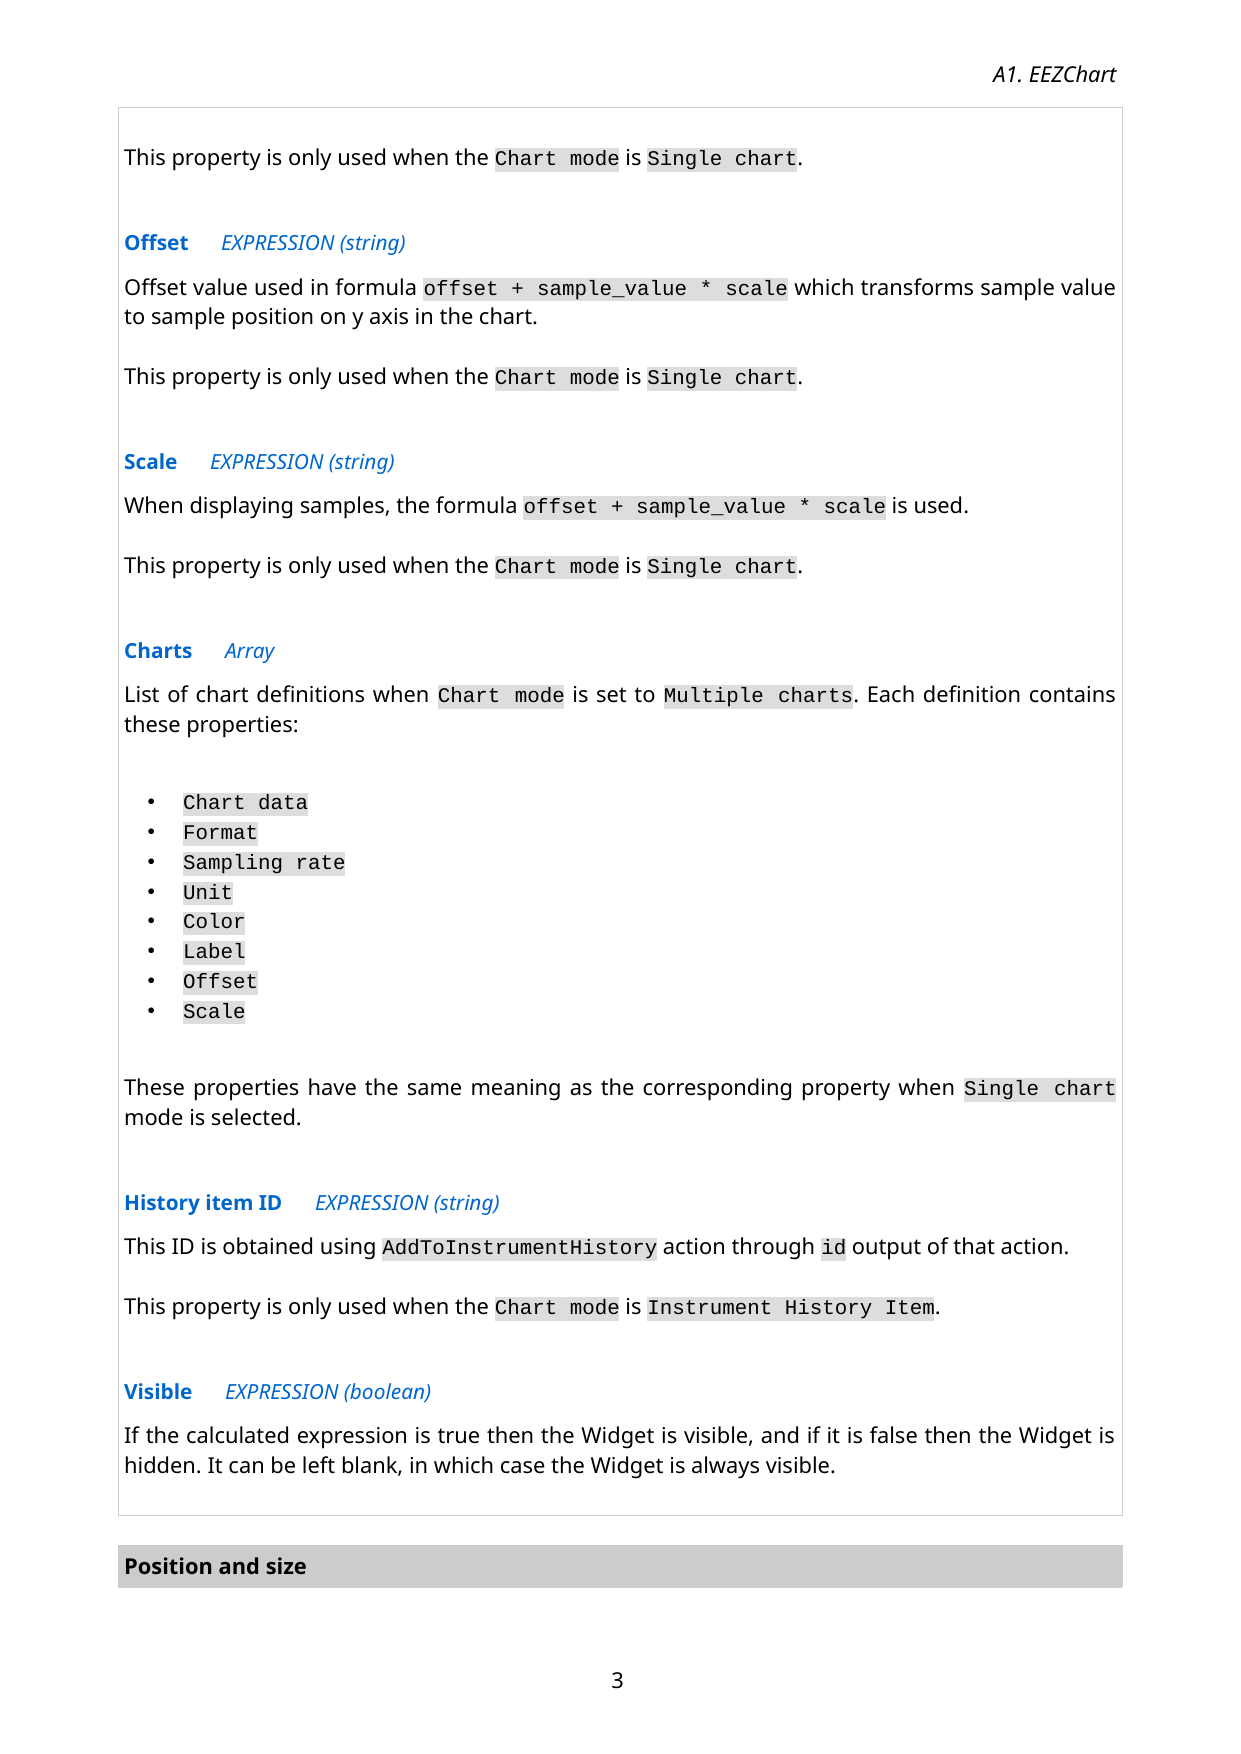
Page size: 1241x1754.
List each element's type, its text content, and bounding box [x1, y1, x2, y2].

table_header Position and size [119, 1546, 1122, 1587]
table_cell This property is only used when the Chart mode is Single chart. Offset EXPRESSION (string) Offset value used in formula offset + sample_value * scale which transforms sample value to sample position on y axis in the chart. This property is only used when the Chart mode is Single chart. Scale EXPRESSION (string) When displaying samples, the formula offset + sample_value * scale is used. This property is only used when the Chart mode is Single chart. Charts Array List of chart definitions when Chart mode is set to Multiple charts. Each definition contains these properties: Chart data Format Sampling rate Unit Color Label Offset Scale These properties have the same meaning as the corresponding property when Single chart mode is selected. History item ID EXPRESSION (string) This ID is obtained using AddToInstrumentHistory action through id output of that action. This property is only used when the Chart mode is Instrument History Item. Visible EXPRESSION (boolean) If the calculated expression is true then the Widget is visible, and if it is false then the Widget is hidden. It can be left blank, in which case the Widget is always visible. [119, 108, 1122, 1515]
